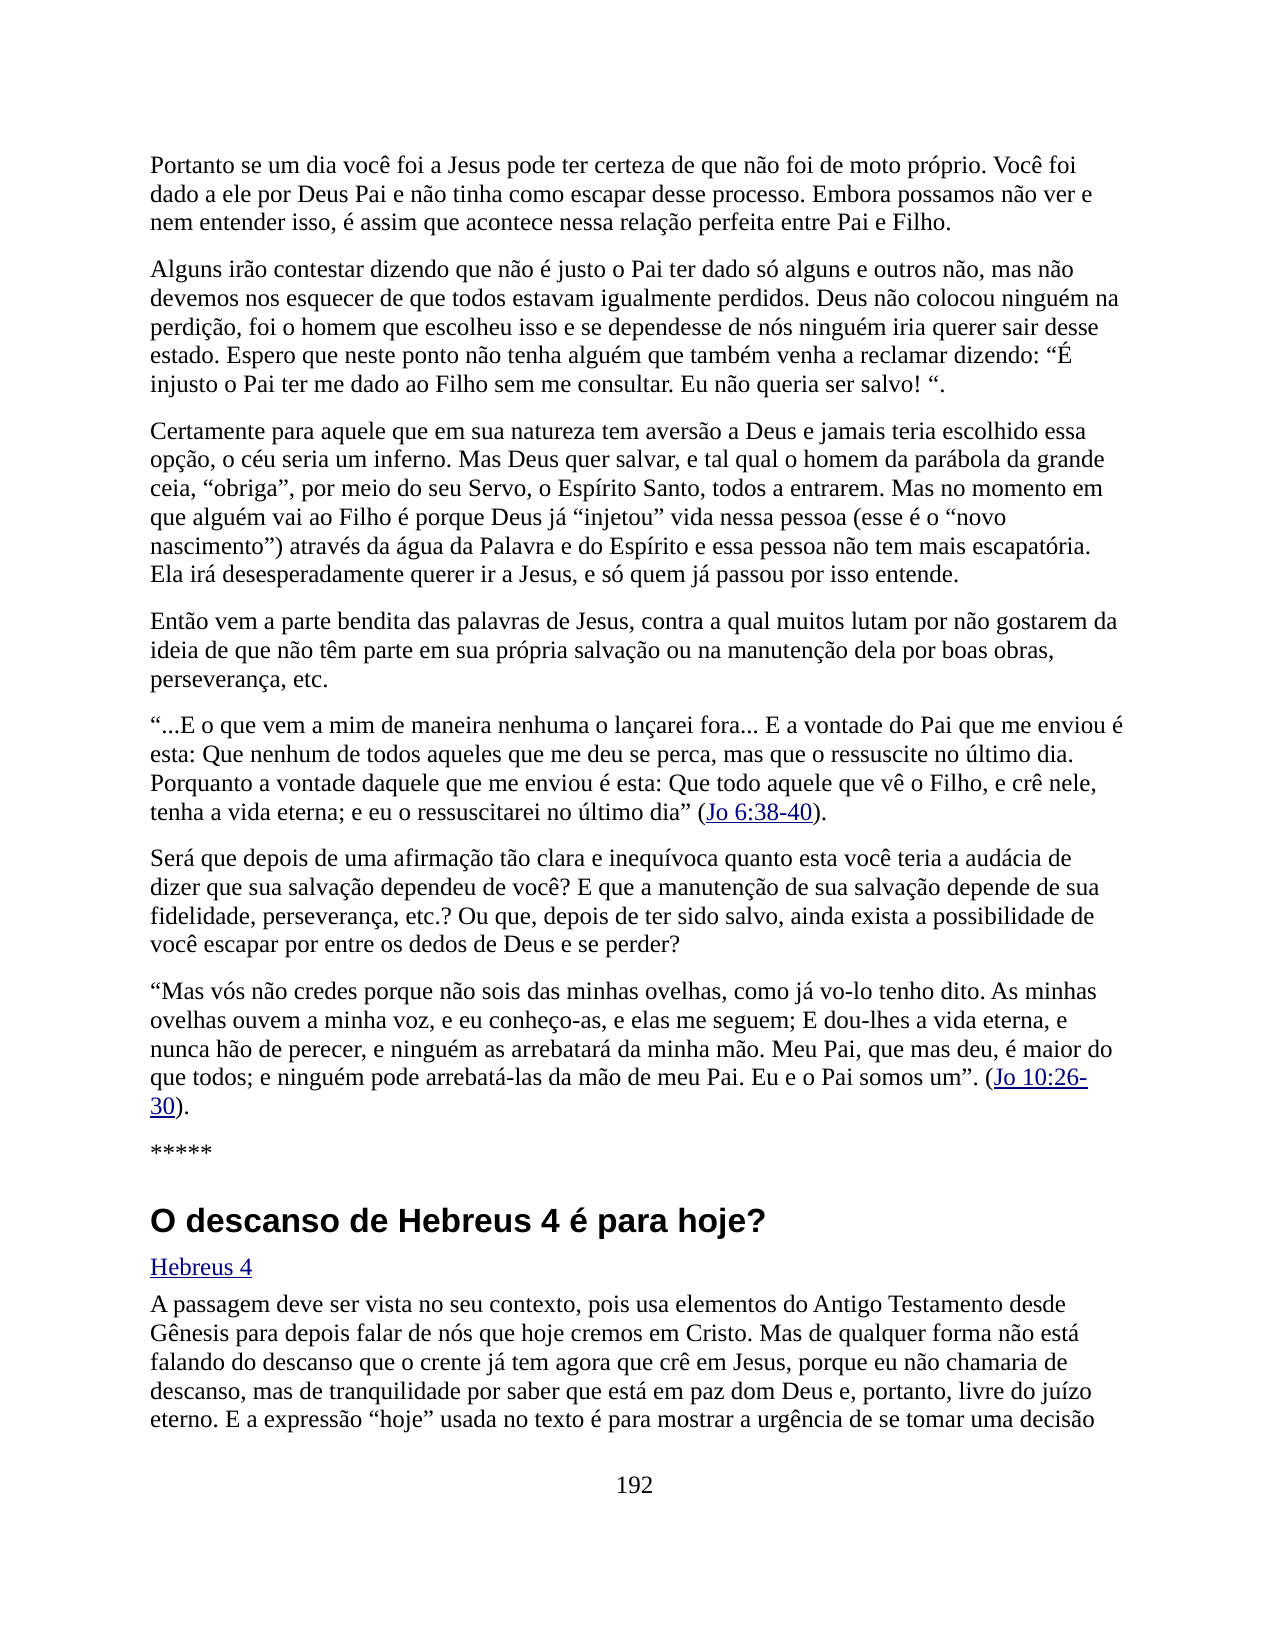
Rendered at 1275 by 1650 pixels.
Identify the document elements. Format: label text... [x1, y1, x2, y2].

text Hebreus 4 [150, 1252, 1125, 1281]
text “Mas vós não credes porque não sois das minhas ovelhas, como já vo-lo tenho dito. As minhas ovelhas ouvem a minha voz, e eu conheço-as, e elas me seguem; E dou-lhes a vida eterna, e nunca hão de perecer, e ninguém as arrebatará da minha mão. Meu Pai, que mas deu, é maior do que todos; e ninguém pode arrebatá-las da mão de meu Pai. Eu e o Pai somos um”. (Jo 10:26-30). [150, 976, 1125, 1120]
text Será que depois de uma afirmação tão clara e inequívoca quanto esta você teria a audácia de dizer que sua salvação dependeu de você? E que a manutenção de sua salvação depende de sua fidelidade, perseverança, etc.? Ou que, depois de ter sido salvo, ainda exista a possibilidade de você escapar por entre os dedos de Deus e se perder? [150, 843, 1125, 958]
text Portanto se um dia você foi a Jesus pode ter certeza de que não foi de moto próprio. Você foi dado a ele por Deus Pai e não tinha como escapar desse processo. Embora possamos não ver e nem entender isso, é assim que acontece nessa relação perfeita entre Pai e Filho. [150, 150, 1125, 236]
text Certamente para aquele que em sua natureza tem aversão a Deus e jamais teria escolhido essa opção, o céu seria um inferno. Mas Deus quer salvar, e tal qual o homem da parábola da grande ceia, “obriga”, por meio do seu Servo, o Espírito Santo, todos a entrarem. Mas no momento em que alguém vai ao Filho é porque Deus já “injetou” vida nessa pessoa (esse é o “novo nascimento”) através da água da Palavra e do Espírito e essa pessoa não tem mais escapatória. Ela irá desesperadamente querer ir a Jesus, e só quem já passou por isso entende. [150, 416, 1125, 588]
text Alguns irão contestar dizendo que não é justo o Pai ter dado só alguns e outros não, mas não devemos nos esquecer de que todos estavam igualmente perdidos. Deus não colocou ninguém na perdição, foi o homem que escolheu isso e se dependesse de nós ninguém iria querer sair desse estado. Espero que neste ponto não tenha alguém que também venha a reclamar dizendo: “É injusto o Pai ter me dado ao Filho sem me consultar. Eu não queria ser salvo! “. [150, 254, 1125, 398]
text ***** [150, 1138, 1125, 1167]
text A passagem deve ser vista no seu contexto, pois usa elementos do Antigo Testamento desde Gênesis para depois falar de nós que hoje cremos em Cristo. Mas de qualquer forma não está falando do descanso que o crente já tem agora que crê em Jesus, porque eu não chamaria de descanso, mas de tranquilidade por saber que está em paz dom Deus e, portanto, livre do juízo eterno. E a expressão “hoje” usada no texto é para mostrar a urgência de se tomar uma decisão [150, 1289, 1125, 1433]
text “...E o que vem a mim de maneira nenhuma o lançarei fora... E a vontade do Pai que me enviou é esta: Que nenhum de todos aqueles que me deu se perca, mas que o ressuscite no último dia. Porquanto a vontade daquele que me enviou é esta: Que todo aquele que vê o Filho, e crê nele, tenha a vida eterna; e eu o ressuscitarei no último dia” (Jo 6:38-40). [150, 710, 1125, 825]
subtitle O descanso de Hebreus 4 é para hoje? [150, 1201, 1125, 1239]
text Então vem a parte bendita das palavras de Jesus, contra a qual muitos lutam por não gostarem da ideia de que não têm parte em sua própria salvação ou na manutenção dela por boas obras, perseverança, etc. [150, 606, 1125, 692]
